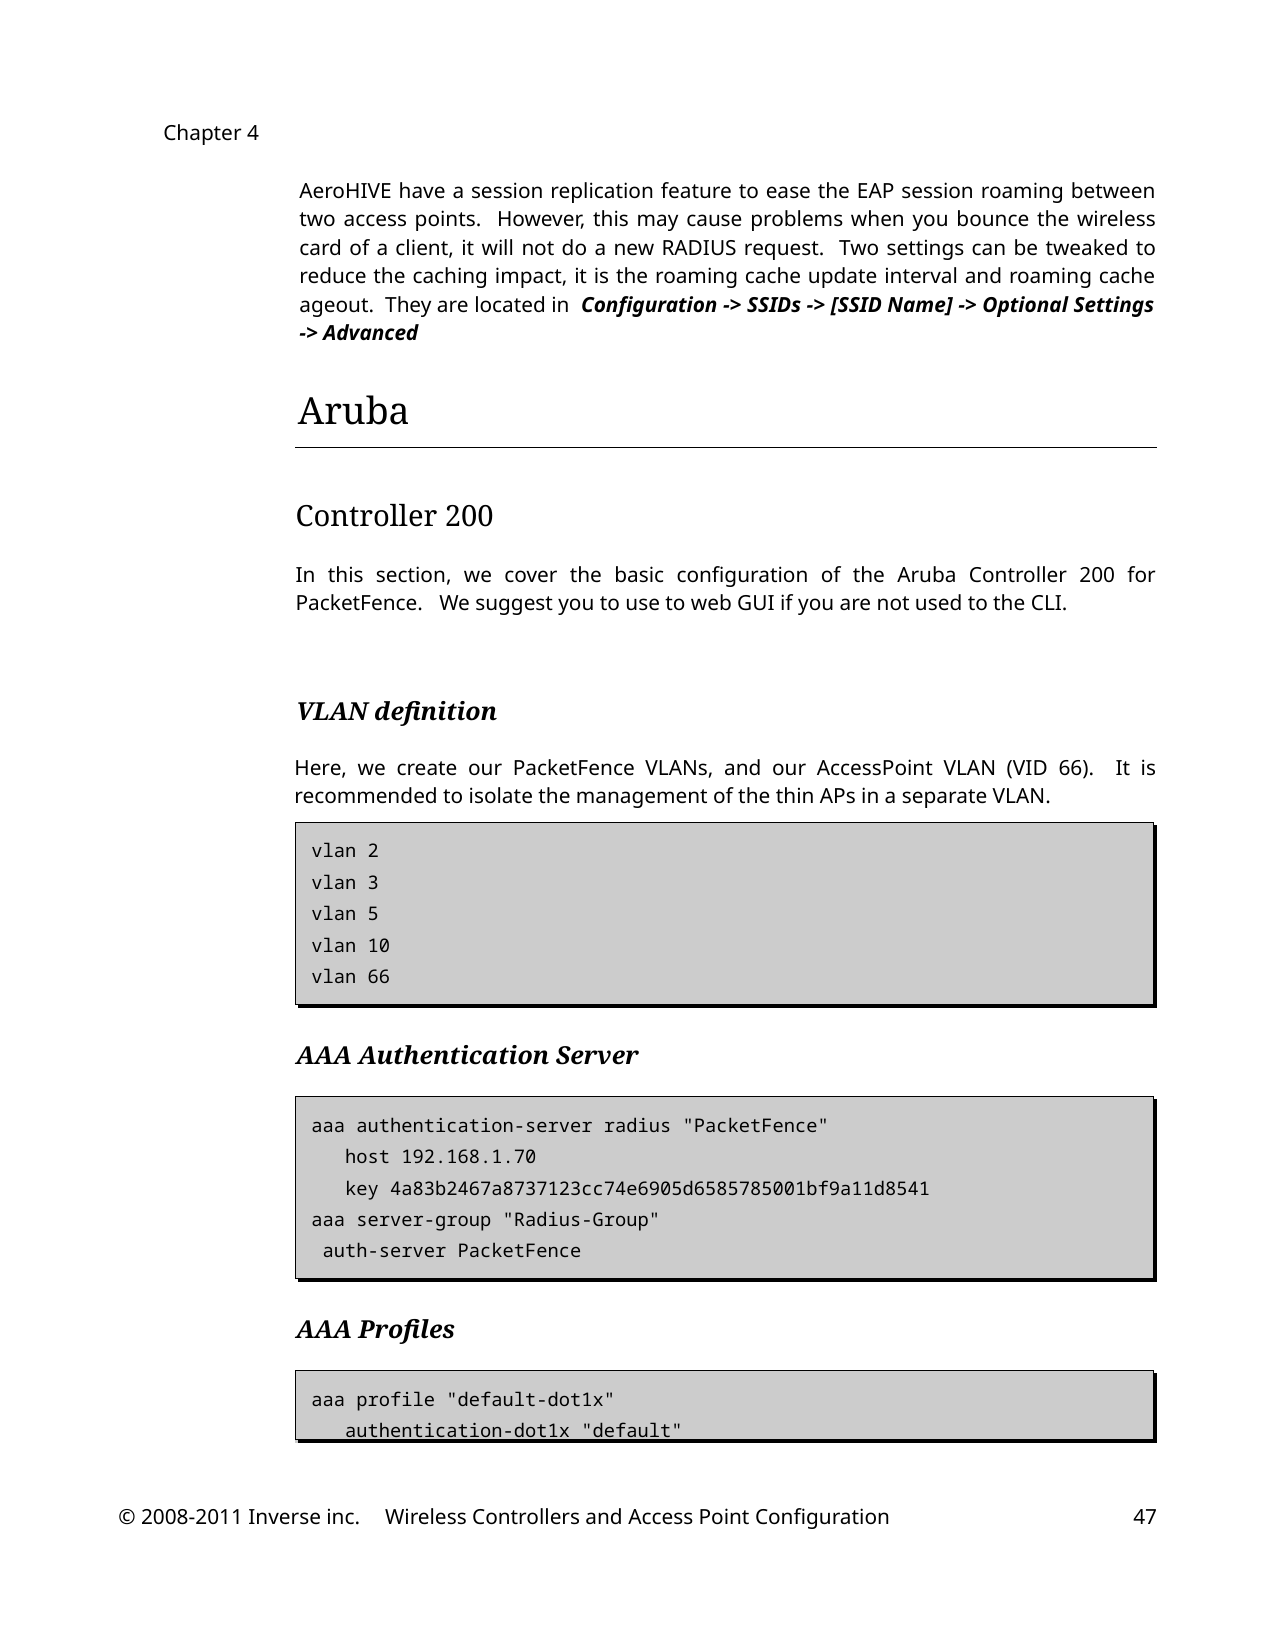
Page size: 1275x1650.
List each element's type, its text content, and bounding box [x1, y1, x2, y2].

text vlan 3 [296, 853, 1153, 885]
subtitle AAA Authentication Server [258, 1037, 1157, 1071]
subtitle AAA Profiles [258, 1312, 1157, 1345]
text vlan 66 [296, 948, 1153, 1004]
text AeroHIVE have a session replication feature to ease the EAP session roaming between two access points. However, this may cause problems when you bounce the wireless card of a client, it will not do a new RADIUS request. Two settings can be tweaked to reduce the caching impact, it is the roaming cache update interval and roaming cache ageout. They are located in Configuration -> SSIDs -> [SSID Name] -> Optional Settings -> Advanced [299, 176, 1157, 347]
text aaa server-group "Radius-Group" [296, 1190, 1153, 1222]
text key 4a83b2467a8737123cc74e6905d6585785001bf9a11d8541 [296, 1159, 1153, 1190]
text aaa profile "default-dot1x" [296, 1371, 1153, 1402]
text host 192.168.1.70 [296, 1127, 1153, 1159]
subtitle Aruba [295, 384, 1157, 447]
text vlan 5 [296, 885, 1153, 916]
subtitle VLAN definition [258, 694, 1157, 728]
text vlan 2 [296, 823, 1153, 853]
text authentication-dot1x "default" [296, 1402, 1153, 1439]
text vlan 10 [296, 916, 1153, 948]
text Here, we create our PacketFence VLANs, and our AccessPoint VLAN (VID 66). It is recommended to isolate the management of the thin APs in a separate VLAN. [294, 753, 1157, 809]
text auth-server PacketFence [296, 1222, 1153, 1278]
text aaa authentication-server radius "PacketFence" [296, 1097, 1153, 1127]
subtitle Controller 200 [295, 496, 1157, 535]
text In this section, we cover the basic configuration of the Aruba Controller 200 for PacketFence. We suggest you to use to web GUI if you are not used to the CLI. [295, 560, 1157, 617]
